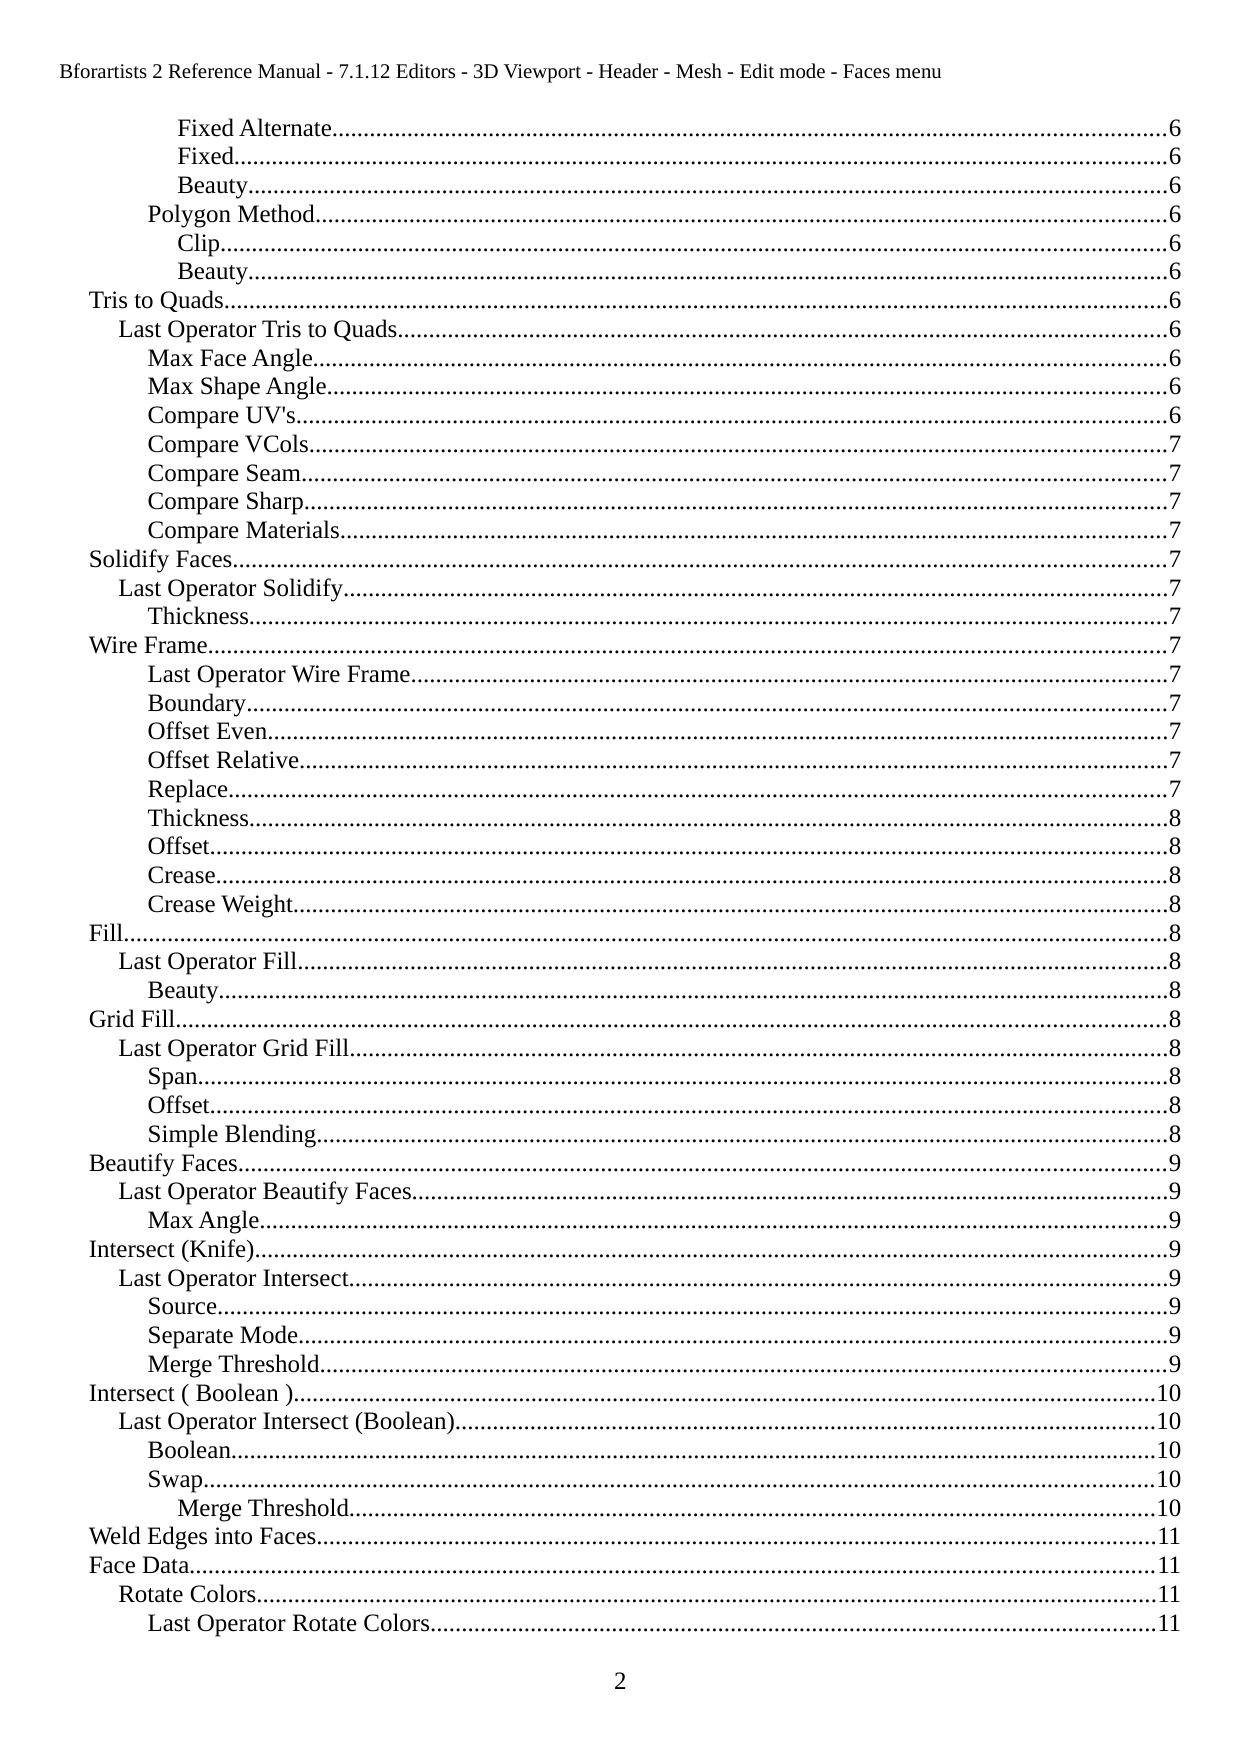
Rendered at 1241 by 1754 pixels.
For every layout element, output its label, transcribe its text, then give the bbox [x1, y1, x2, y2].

text Source 9 [147, 1291, 1181, 1320]
text Boundary 7 [147, 688, 1181, 716]
text Max Shape Angle 6 [147, 371, 1181, 400]
text Tris to Quads 6 [88, 285, 1181, 314]
text Compare Seam 7 [147, 458, 1181, 486]
text Fill 8 [88, 918, 1181, 946]
text Last Operator Intersect 9 [118, 1263, 1181, 1291]
text Compare UV's 6 [147, 400, 1181, 429]
text Weld Edges into Faces 11 [88, 1521, 1181, 1550]
text Boolean 10 [147, 1435, 1181, 1464]
text Merge Threshold 9 [147, 1349, 1181, 1378]
text Beautify Faces 9 [88, 1148, 1181, 1176]
text Max Face Angle 6 [147, 343, 1181, 371]
text Offset Even 7 [147, 716, 1181, 745]
text Merge Threshold 10 [177, 1493, 1181, 1521]
text Intersect ( Boolean ) 10 [88, 1378, 1181, 1406]
text Wire Frame 7 [88, 630, 1181, 659]
text Last Operator Intersect (Boolean) 10 [118, 1406, 1181, 1435]
text Swap 10 [147, 1464, 1181, 1493]
text Rotate Colors 11 [118, 1579, 1181, 1608]
text Thickness 8 [147, 803, 1181, 831]
text Solidify Faces 7 [88, 544, 1181, 573]
text Face Data 11 [88, 1550, 1181, 1579]
text Fixed 6 [177, 141, 1181, 170]
text Last Operator Beautify Faces 9 [118, 1176, 1181, 1205]
text Offset 8 [147, 1090, 1181, 1119]
text Clip 6 [177, 228, 1181, 256]
text Polygon Method 6 [147, 199, 1181, 228]
text Compare Materials 7 [147, 515, 1181, 544]
text Max Angle 9 [147, 1205, 1181, 1234]
text Replace 7 [147, 774, 1181, 803]
text Thickness 7 [147, 601, 1181, 630]
text Last Operator Wire Frame 7 [147, 659, 1181, 688]
text Simple Blending 8 [147, 1119, 1181, 1148]
text Span 8 [147, 1061, 1181, 1090]
text Intersect (Knife) 9 [88, 1234, 1181, 1263]
text Compare Sharp 7 [147, 486, 1181, 515]
text Last Operator Rotate Colors 11 [147, 1608, 1181, 1636]
text Offset 8 [147, 831, 1181, 860]
text Beauty 8 [147, 975, 1181, 1004]
text Grid Fill 8 [88, 1004, 1181, 1033]
text Compare VCols 7 [147, 429, 1181, 458]
text Last Operator Fill 8 [118, 946, 1181, 975]
text Last Operator Tris to Quads 6 [118, 314, 1181, 343]
text Last Operator Grid Fill 8 [118, 1033, 1181, 1061]
text Crease Weight 8 [147, 889, 1181, 918]
text Last Operator Solidify 7 [118, 573, 1181, 601]
text Separate Mode 9 [147, 1320, 1181, 1349]
text Fixed Alternate 6 [177, 113, 1181, 141]
text Offset Relative 7 [147, 745, 1181, 774]
text Crease 8 [147, 860, 1181, 889]
text Beauty 6 [177, 170, 1181, 199]
text Beauty 6 [177, 256, 1181, 285]
